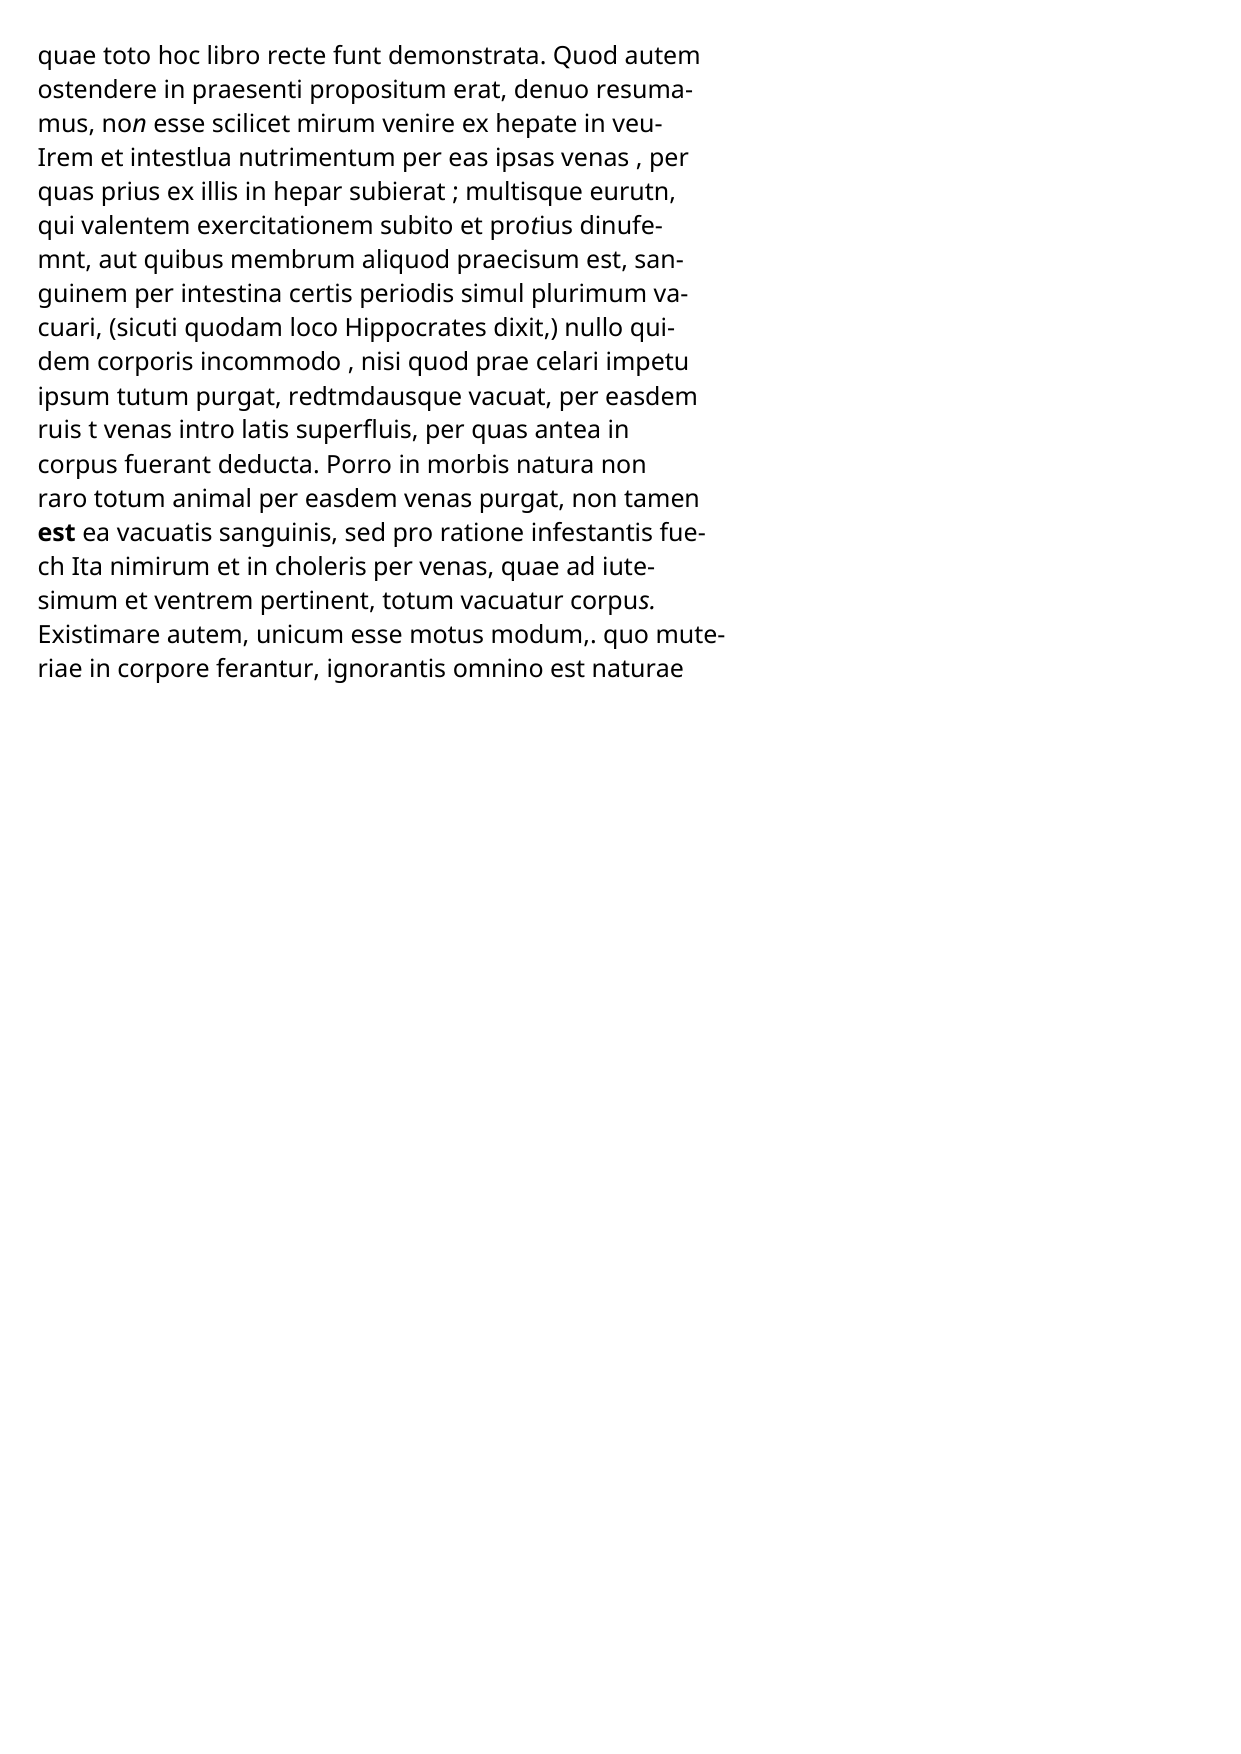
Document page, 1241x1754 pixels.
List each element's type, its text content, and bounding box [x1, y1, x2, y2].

text quae toto hoc libro recte funt demonstrata. Quod autem ostendere in praesenti propositum erat, denuo resuma- mus, non esse scilicet mirum venire ex hepate in veu- Irem et intestlua nutrimentum per eas ipsas venas , per quas prius ex illis in hepar subierat ; multisque eurutn, qui valentem exercitationem subito et protius dinufe- mnt, aut quibus membrum aliquod praecisum est, san- guinem per intestina certis periodis simul plurimum va- cuari, (sicuti quodam loco Hippocrates dixit,) nullo qui- dem corporis incommodo , nisi quod prae celari impetu ipsum tutum purgat, redtmdausque vacuat, per easdem ruis t venas intro latis superfluis, per quas antea in corpus fuerant deducta. Porro in morbis natura non raro totum animal per easdem venas purgat, non tamen est ea vacuatis sanguinis, sed pro ratione infestantis fue- ch Ita nimirum et in choleris per venas, quae ad iute- simum et ventrem pertinent, totum vacuatur corpus. Existimare autem, unicum esse motus modum,. quo mute- riae in corpore ferantur, ignorantis omnino est naturae [37, 37, 1203, 685]
